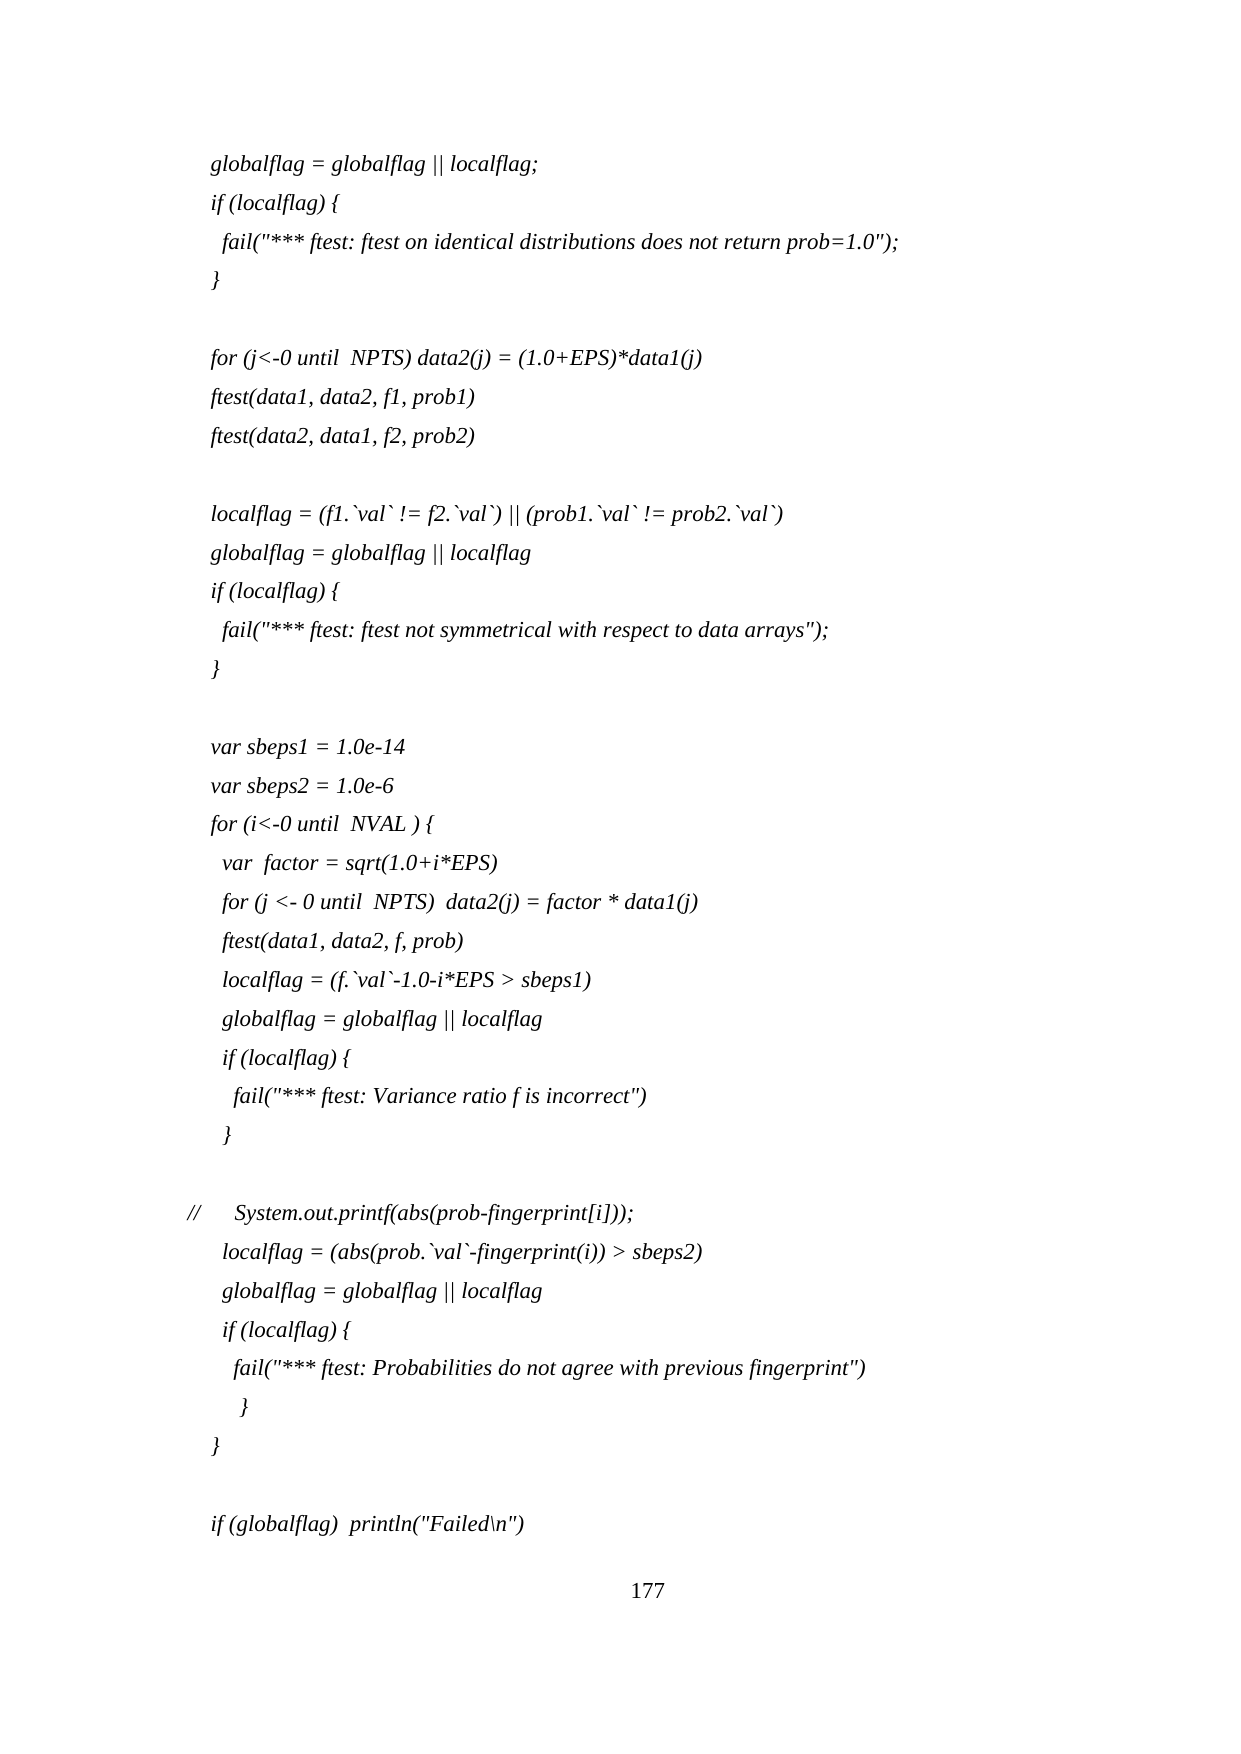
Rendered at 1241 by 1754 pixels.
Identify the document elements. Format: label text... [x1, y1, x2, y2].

text var sbeps1 = 1.0e-14 [187, 733, 1108, 759]
text ftest(data2, data1, f2, prob2) [187, 422, 1108, 448]
text for (j<-0 until NPTS) data2(j) = (1.0+EPS)*data1(j) [187, 344, 1108, 371]
text var sbeps2 = 1.0e-6 [187, 772, 1108, 798]
text var factor = sqrt(1.0+i*EPS) [187, 849, 1108, 876]
text localflag = (abs(prob.`val`-fingerprint(i)) > sbeps2) [187, 1238, 1108, 1264]
text globalflag = globalflag || localflag; [187, 150, 1108, 176]
text } [187, 1432, 1108, 1458]
text ftest(data1, data2, f1, prob1) [187, 383, 1108, 409]
text if (localflag) { [187, 189, 1108, 215]
text fail("*** ftest: Probabilities do not agree with previous fingerprint") [187, 1354, 1108, 1381]
text } [187, 1121, 1108, 1148]
text if (localflag) { [187, 577, 1108, 604]
text } [187, 267, 1108, 293]
text localflag = (f1.`val` != f2.`val`) || (prob1.`val` != prob2.`val`) [187, 500, 1108, 526]
text for (i<-0 until NVAL ) { [187, 811, 1108, 837]
text // System.out.printf(abs(prob-fingerprint[i])); [187, 1199, 1108, 1225]
text if (localflag) { [187, 1044, 1108, 1070]
text globalflag = globalflag || localflag [187, 538, 1108, 565]
text fail("*** ftest: ftest on identical distributions does not return prob=1.0"); [187, 228, 1108, 254]
text localflag = (f.`val`-1.0-i*EPS > sbeps1) [187, 966, 1108, 992]
text } [187, 1393, 1108, 1420]
text if (globalflag) println("Failed\n") [187, 1510, 1108, 1536]
text fail("*** ftest: Variance ratio f is incorrect") [187, 1082, 1108, 1109]
text } [187, 655, 1108, 681]
text fail("*** ftest: ftest not symmetrical with respect to data arrays"); [187, 616, 1108, 643]
text globalflag = globalflag || localflag [187, 1277, 1108, 1303]
text globalflag = globalflag || localflag [187, 1005, 1108, 1031]
text if (localflag) { [187, 1316, 1108, 1342]
text for (j <- 0 until NPTS) data2(j) = factor * data1(j) [187, 888, 1108, 914]
text ftest(data1, data2, f, prob) [187, 927, 1108, 953]
